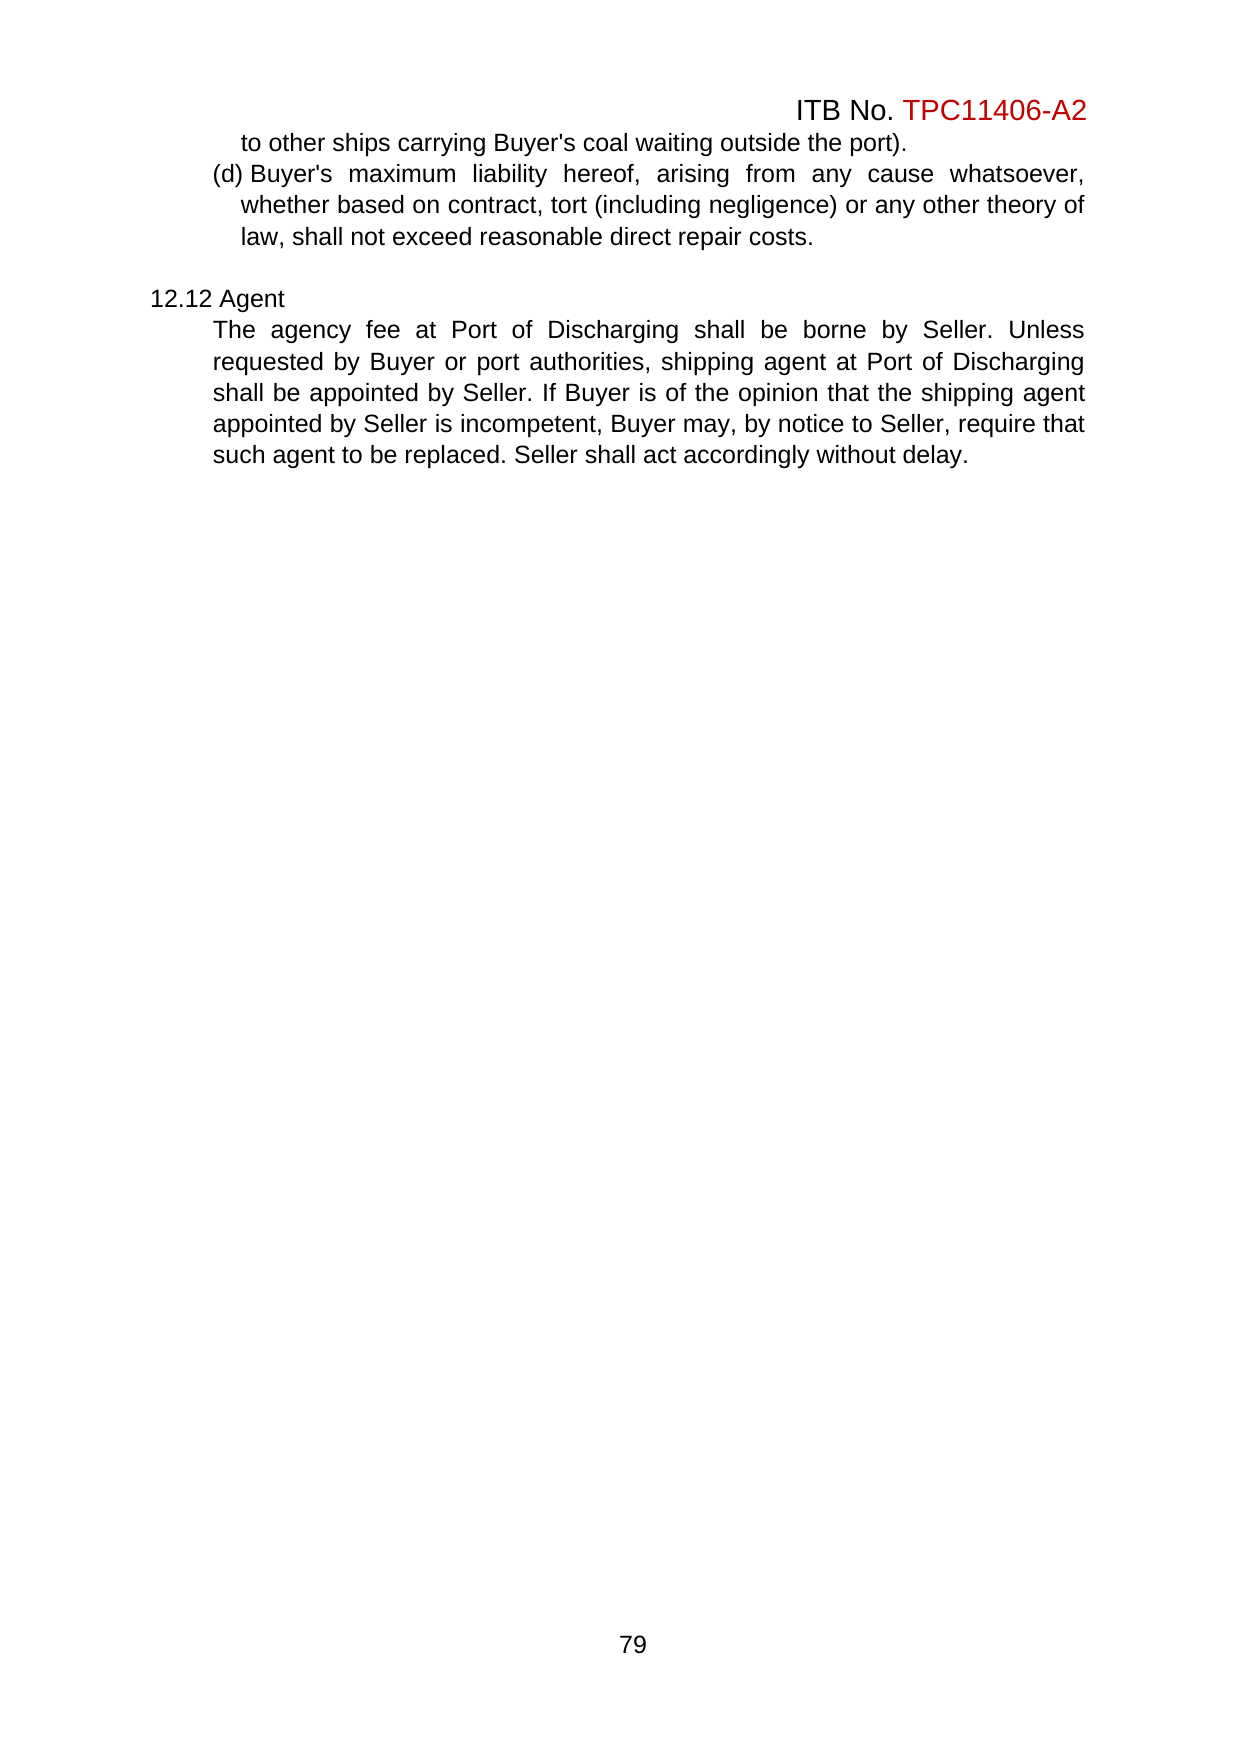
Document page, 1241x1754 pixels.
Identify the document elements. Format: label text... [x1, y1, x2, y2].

list Buyer's maximum liability hereof, arising from any cause whatsoever, whether based on contract, tort (including negligence) or any other theory of law, shall not exceed reasonable direct repair costs. [212, 157, 1086, 251]
list to other ships carrying Buyer's coal waiting outside the port). [212, 126, 1086, 157]
text 12.12 Agent [150, 282, 1087, 314]
text The agency fee at Port of Discharging shall be borne by Seller. Unless requested by Buyer or port authorities, shipping agent at Port of Discharging shall be appointed by Seller. If Buyer is of the opinion that the shipping agent appointed by Seller is incompetent, Buyer may, by notice to Seller, require that such agent to be replaced. Seller shall act accordingly without delay. [213, 314, 1087, 470]
